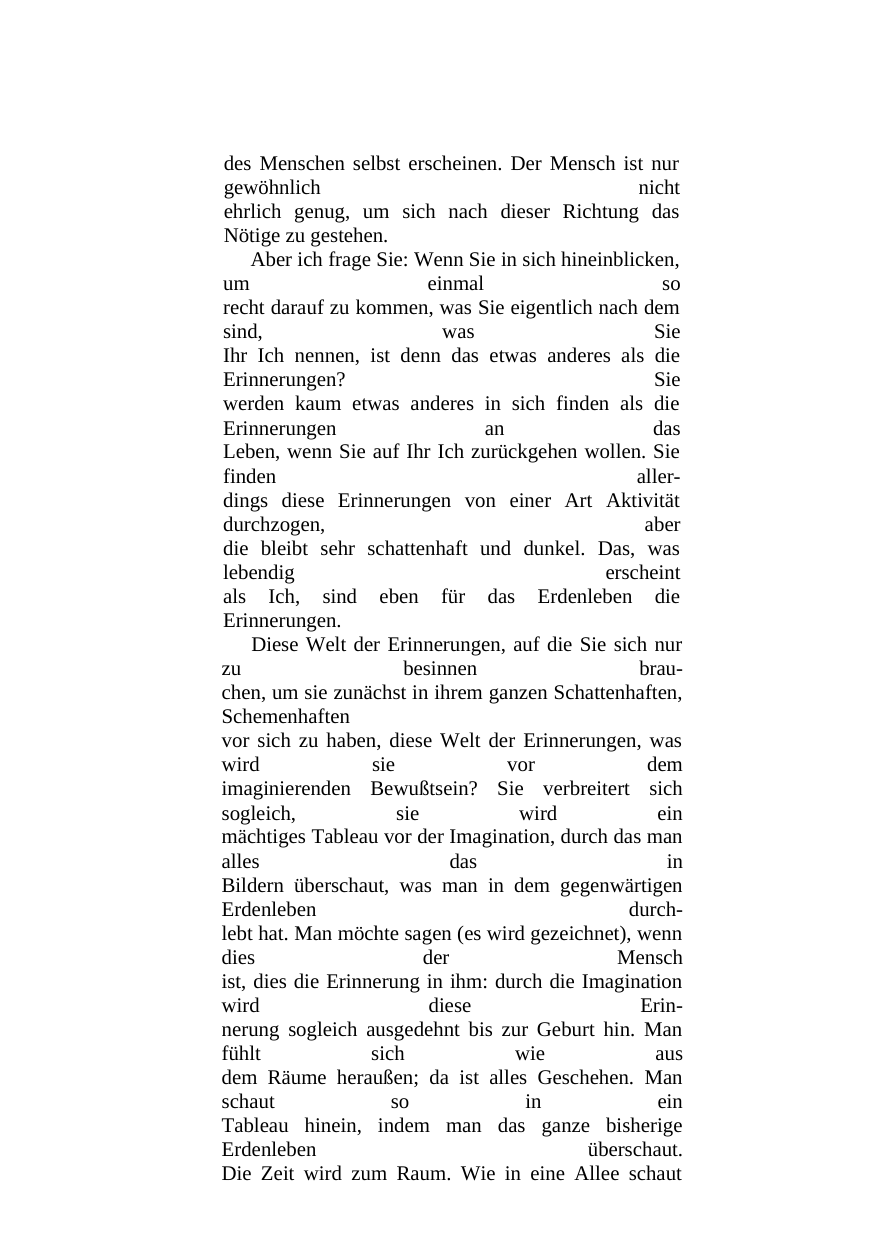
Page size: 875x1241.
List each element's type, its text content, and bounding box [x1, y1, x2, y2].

text Aber ich frage Sie: Wenn Sie in sich hineinblicken, um einmal so recht darauf zu kommen, was Sie eigentlich nach dem sind, was Sie Ihr Ich nennen, ist denn das etwas anderes als die Erinnerungen? Sie werden kaum etwas anderes in sich finden als die Erinnerungen an das Leben, wenn Sie auf Ihr Ich zurückgehen wollen. Sie finden aller- dings diese Erinnerungen von einer Art Aktivität durchzogen, aber die bleibt sehr schattenhaft und dunkel. Das, was lebendig erscheint als Ich, sind eben für das Erdenleben die Erinnerungen. [223, 247, 681, 632]
text des Menschen selbst erscheinen. Der Mensch ist nur gewöhnlich nicht ehrlich genug, um sich nach dieser Richtung das Nötige zu gestehen. [223, 151, 680, 247]
text Diese Welt der Erinnerungen, auf die Sie sich nur zu besinnen brau- chen, um sie zunächst in ihrem ganzen Schattenhaften, Schemenhaften vor sich zu haben, diese Welt der Erinnerungen, was wird sie vor dem imaginierenden Bewußtsein? Sie verbreitert sich sogleich, sie wird ein mächtiges Tableau vor der Imagination, durch das man alles das in Bildern überschaut, was man in dem gegenwärtigen Erdenleben durch- lebt hat. Man möchte sagen (es wird gezeichnet), wenn dies der Mensch ist, dies die Erinnerung in ihm: durch die Imagination wird diese Erin- nerung sogleich ausgedehnt bis zur Geburt hin. Man fühlt sich wie aus dem Räume heraußen; da ist alles Geschehen. Man schaut so in ein Tableau hinein, indem man das ganze bisherige Erdenleben überschaut. Die Zeit wird zum Raum. Wie in eine Allee schaut [221, 632, 683, 1185]
